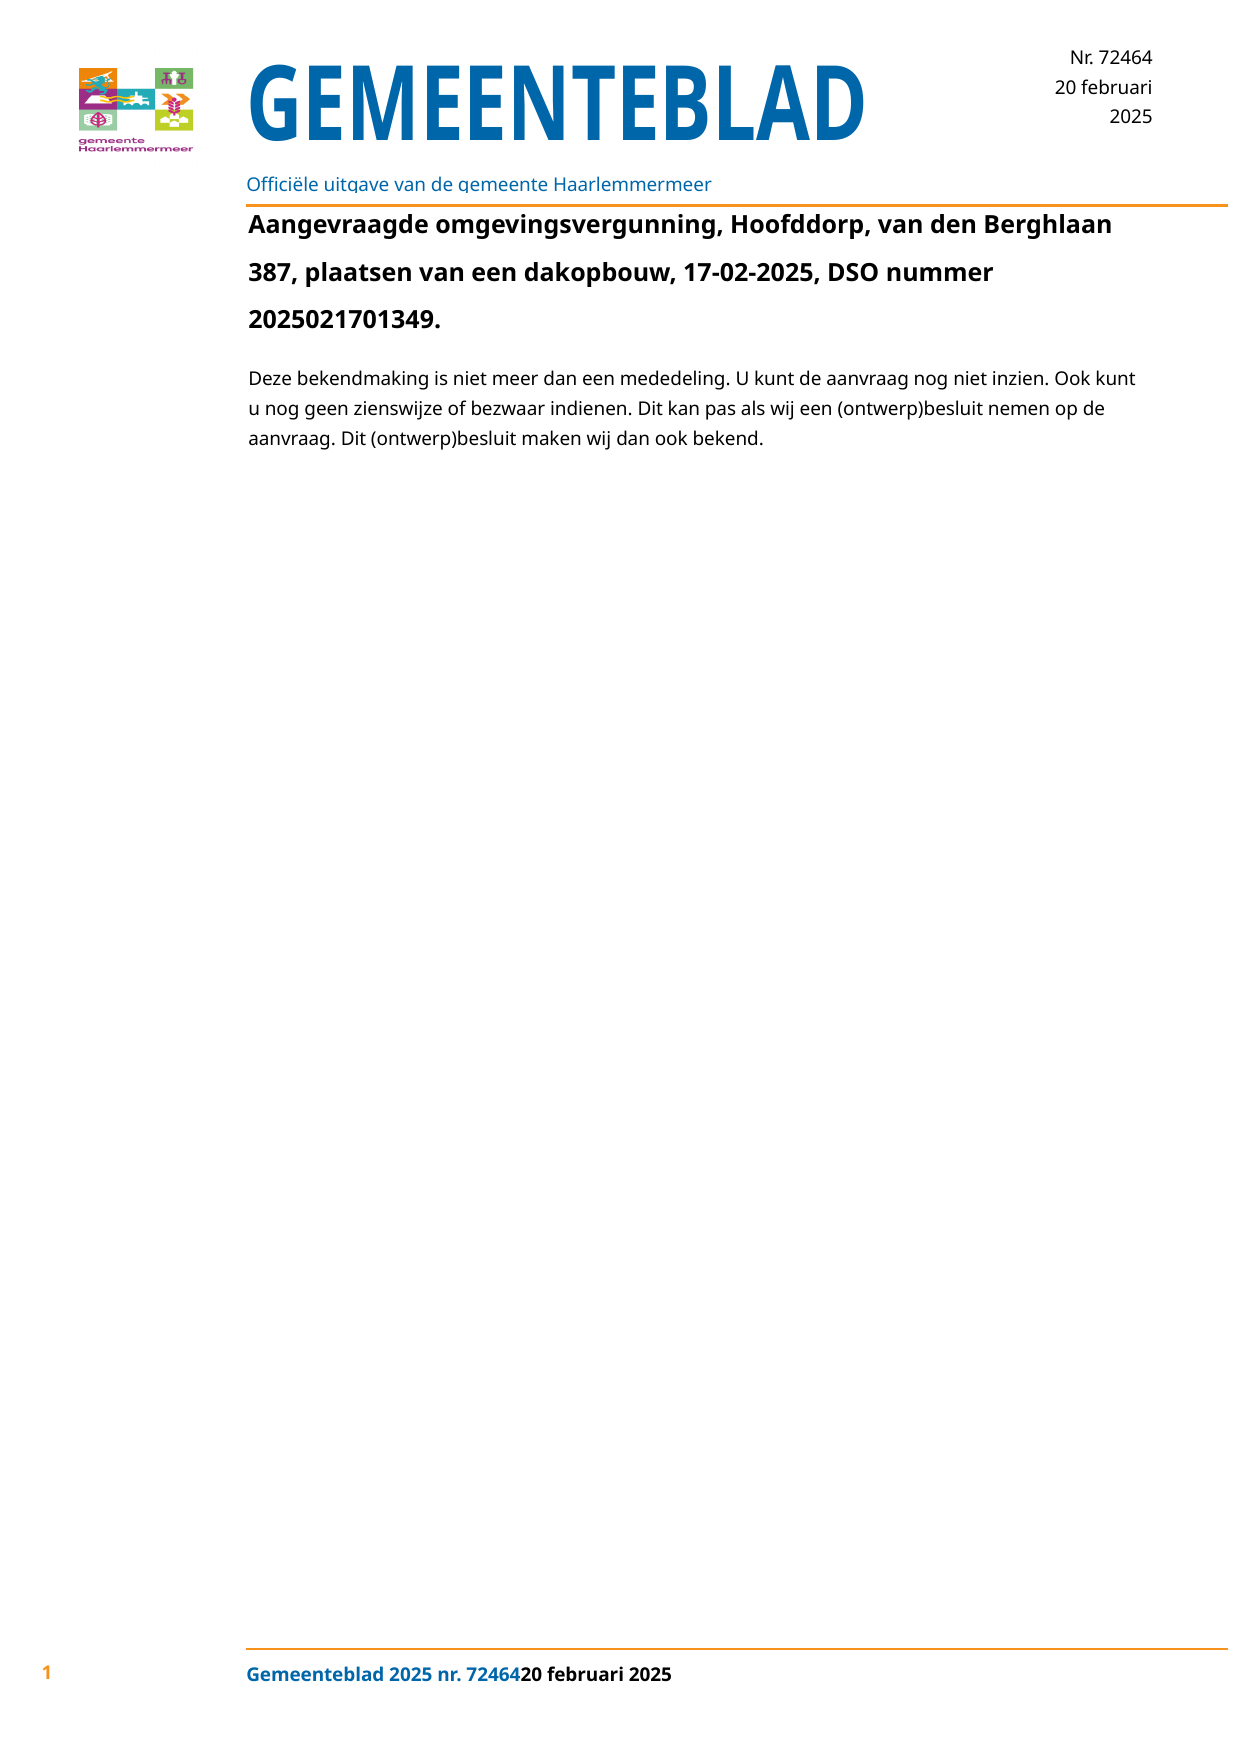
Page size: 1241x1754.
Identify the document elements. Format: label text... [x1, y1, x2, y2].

text Deze bekendmaking is niet meer dan een mededeling. U kunt de aanvraag nog niet inzien. Ook kunt u nog geen zienswijze of bezwaar indienen. Dit kan pas als wij een (ontwerp)besluit nemen op de aanvraag. Dit (ontwerp)besluit maken wij dan ook bekend. [248, 366, 1152, 450]
text Aangevraagde omgevingsvergunning, Hoofddorp, van den Berghlaan 387, plaatsen van een dakopbouw, 17-02-2025, DSO nummer 2025021701349. [248, 207, 1152, 336]
picture [41, 47, 231, 172]
